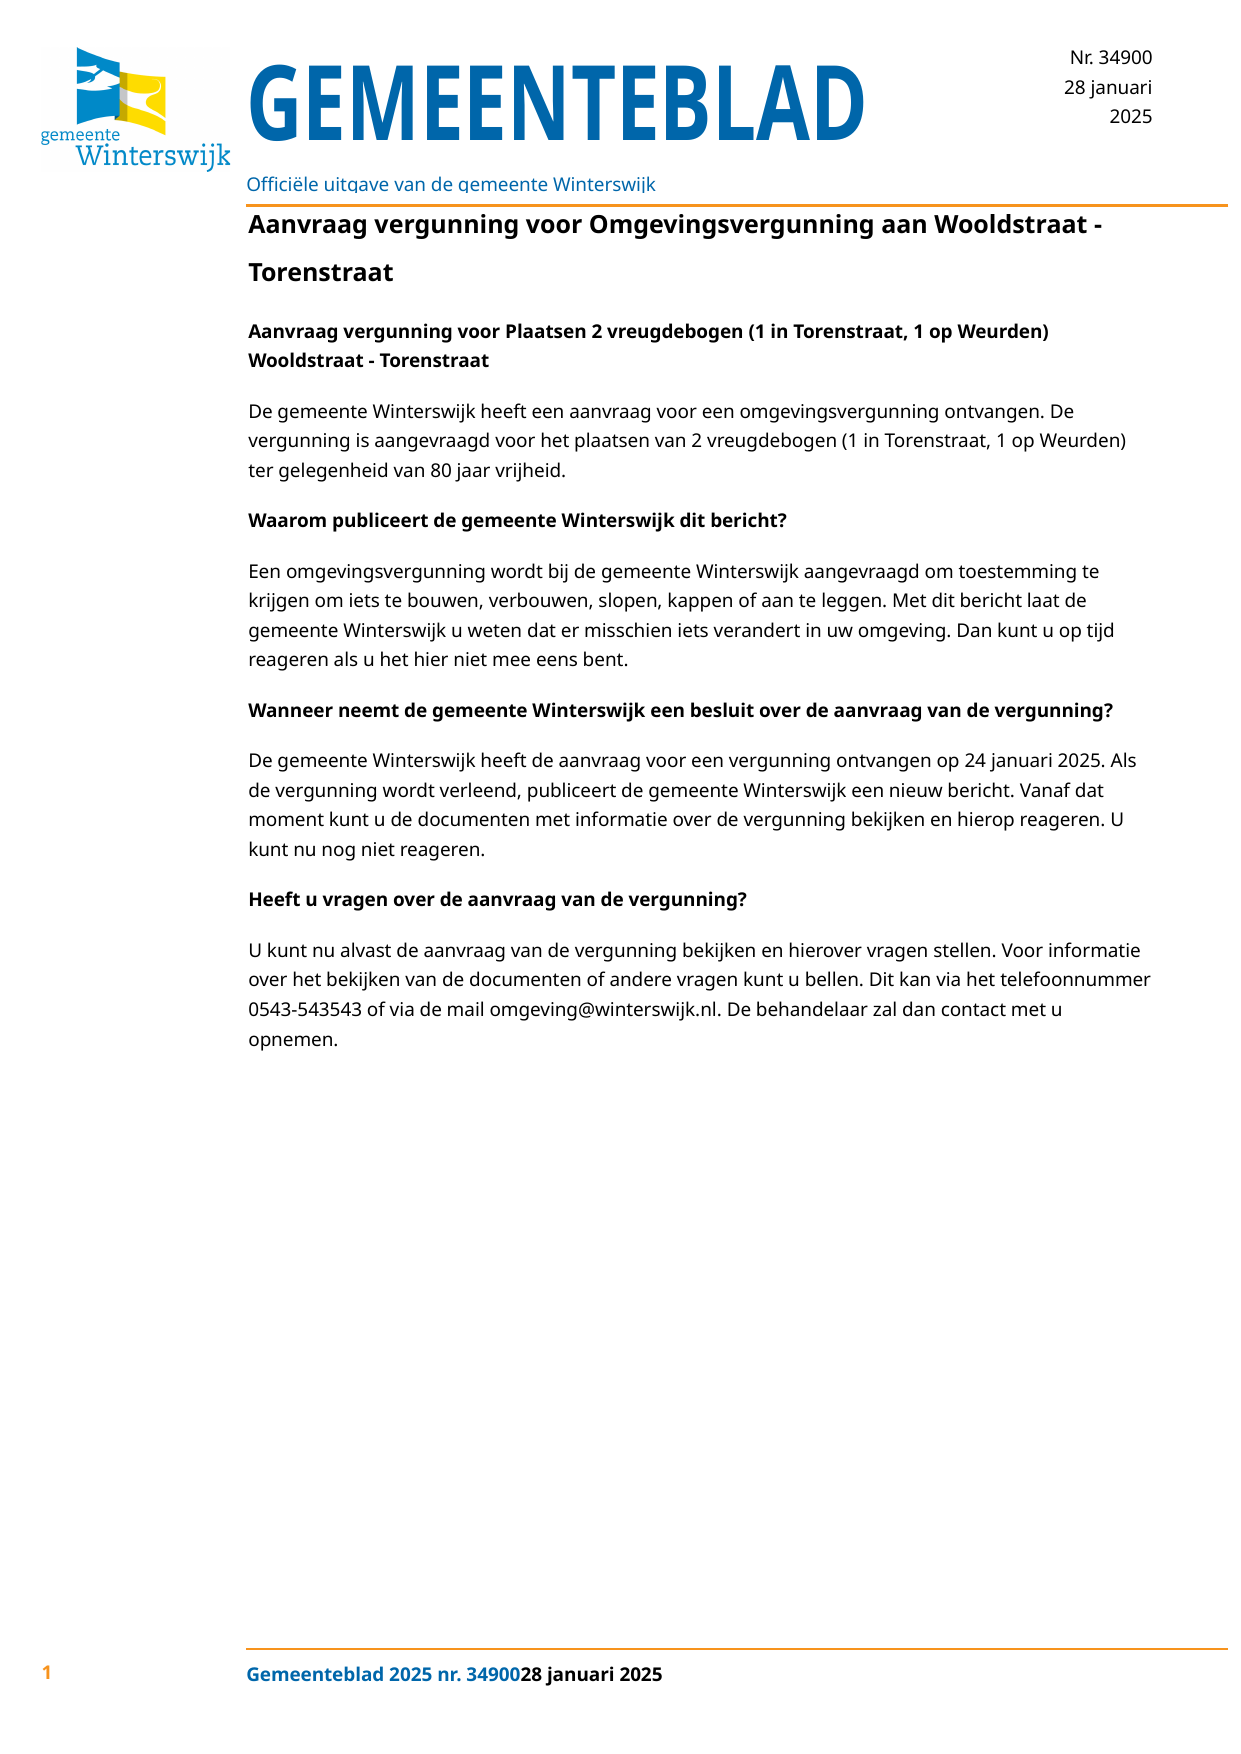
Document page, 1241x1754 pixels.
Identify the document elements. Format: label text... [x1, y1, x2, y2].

text Heeft u vragen over de aanvraag van de vergunning? [248, 887, 1152, 912]
text Aanvraag vergunning voor Plaatsen 2 vreugdebogen (1 in Torenstraat, 1 op Weurden) Wooldstraat - Torenstraat [248, 318, 1152, 373]
text Waarom publiceert de gemeente Winterswijk dit bericht? [248, 507, 1152, 533]
picture [225, 153, 231, 162]
text Een omgevingsvergunning wordt bij de gemeente Winterswijk aangevraagd om toestemming te krijgen om iets te bouwen, verbouwen, slopen, kappen of aan te leggen. Met dit bericht laat de gemeente Winterswijk u weten dat er misschien iets verandert in uw omgeving. Dan kunt u op tijd reageren als u het hier niet mee eens bent. [248, 558, 1152, 672]
text U kunt nu alvast de aanvraag van de vergunning bekijken en hierover vragen stellen. Voor informatie over het bekijken van de documenten of andere vragen kunt u bellen. Dit kan via het telefoonnummer 0543-543543 of via de mail omgeving@winterswijk.nl. De behandelaar zal dan contact met u opnemen. [248, 937, 1152, 1052]
text Wanneer neemt de gemeente Winterswijk een besluit over de aanvraag van de vergunning? [248, 697, 1152, 723]
picture [41, 47, 231, 172]
text De gemeente Winterswijk heeft de aanvraag voor een vergunning ontvangen op 24 januari 2025. Als de vergunning wordt verleend, publiceert de gemeente Winterswijk een nieuw bericht. Vanaf dat moment kunt u de documenten met informatie over de vergunning bekijken en hierop reageren. U kunt nu nog niet reageren. [248, 747, 1152, 862]
text De gemeente Winterswijk heeft een aanvraag voor een omgevingsvergunning ontvangen. De vergunning is aangevraagd voor het plaatsen van 2 vreugdebogen (1 in Torenstraat, 1 op Weurden) ter gelegenheid van 80 jaar vrijheid. [248, 398, 1152, 483]
text Aanvraag vergunning voor Omgevingsvergunning aan Wooldstraat - Torenstraat [248, 207, 1152, 288]
